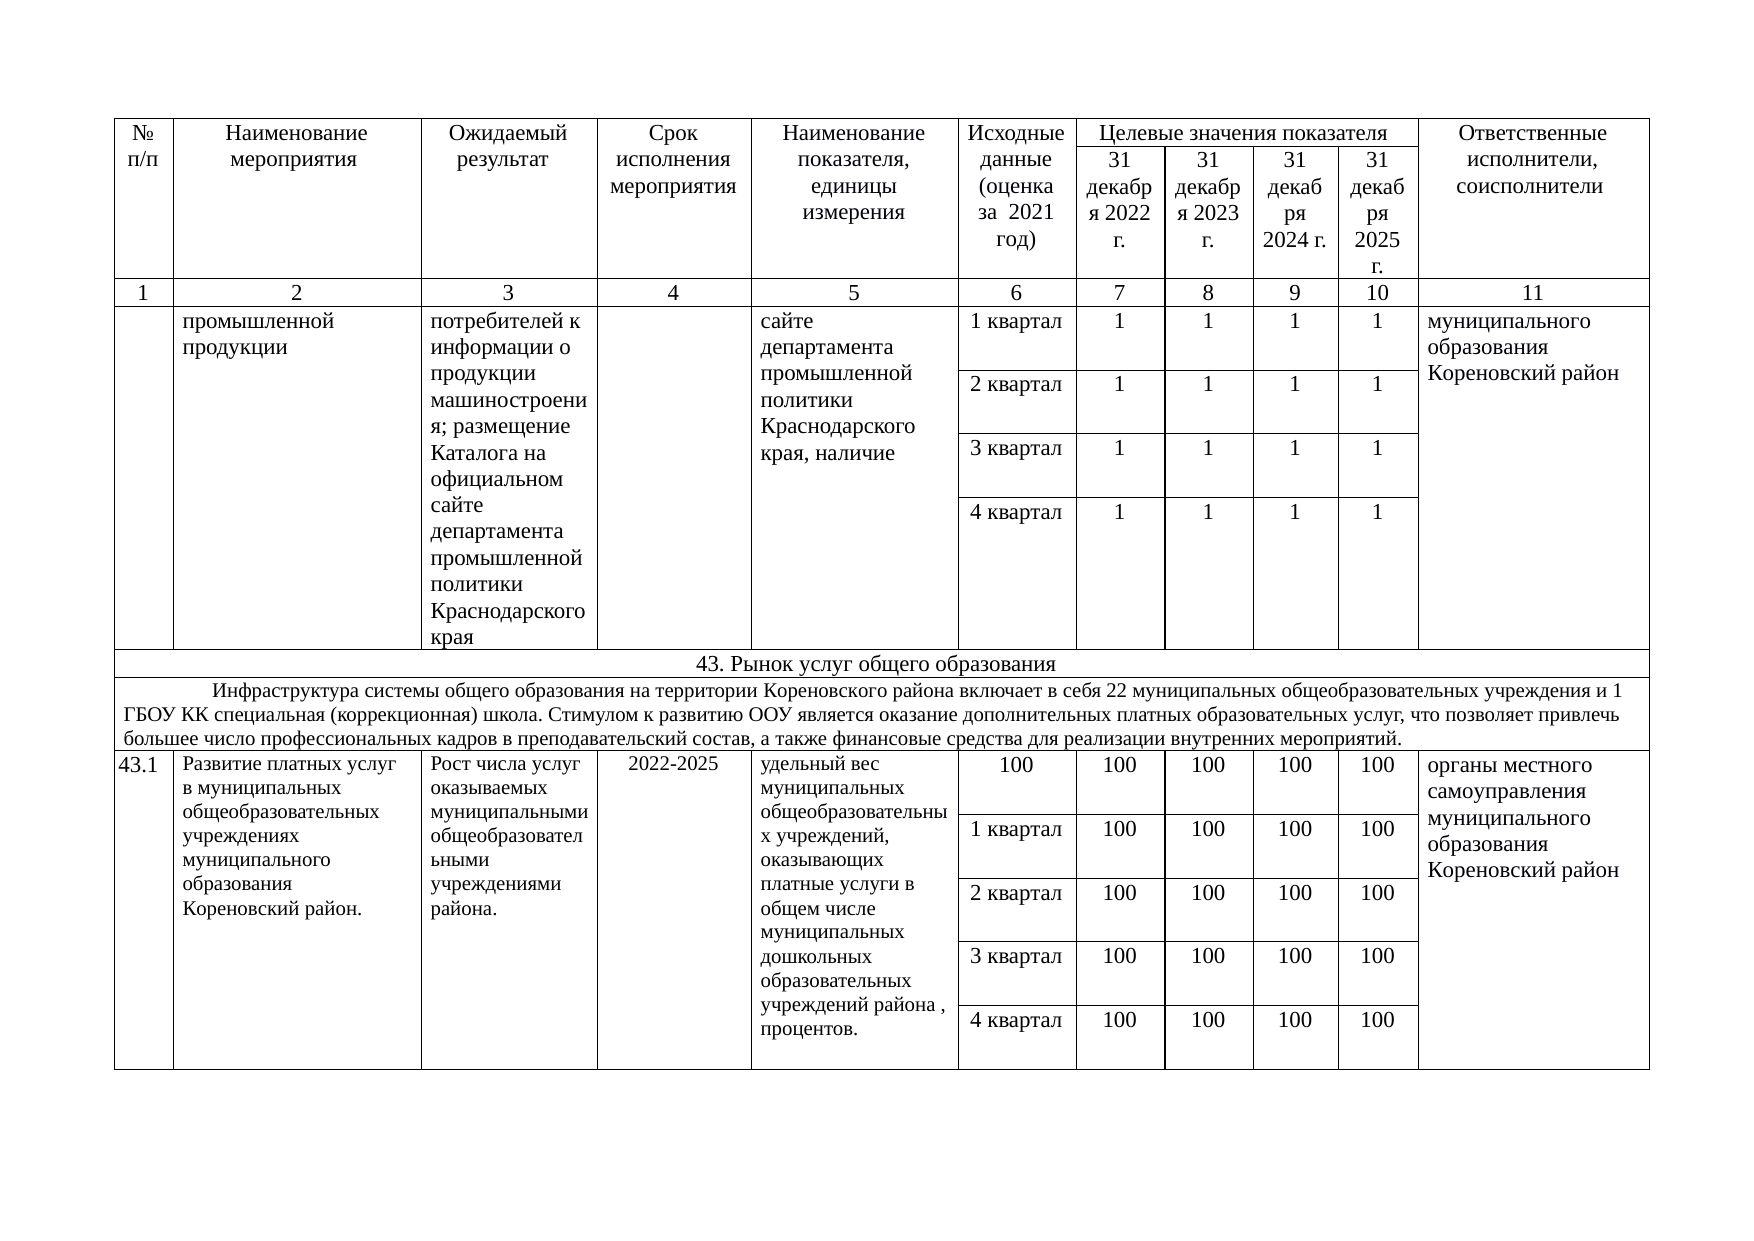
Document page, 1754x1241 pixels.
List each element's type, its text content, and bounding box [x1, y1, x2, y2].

table_header Наименование показателя, единицы измерения [752, 119, 958, 278]
table_cell 2 квартал [959, 879, 1076, 941]
table_cell 1 [1166, 434, 1253, 497]
table_cell 6 [959, 279, 1076, 306]
table_cell 1 [1254, 371, 1338, 433]
table_cell 2 квартал [959, 371, 1076, 433]
table_cell 1 квартал [959, 307, 1076, 369]
table_cell потребителей к информации о продукции машиностроения; размещение Каталога на официальном сайте департамента промышленной политики Краснодарского края [422, 307, 597, 649]
table_cell 1 [1254, 307, 1338, 369]
table_cell 3 квартал [959, 434, 1076, 497]
table_cell 43.1 [115, 751, 173, 1069]
table_cell 100 [1166, 751, 1253, 814]
table_cell 11 [1419, 279, 1649, 306]
table_cell 1 [1254, 434, 1338, 497]
table_header Ответственные исполнители, соисполнители [1419, 119, 1649, 278]
table_header Ожидаемый результат [422, 119, 597, 278]
table_cell 5 [752, 279, 958, 306]
table_cell 1 [1339, 434, 1418, 497]
table_header Целевые значения показателя [1077, 119, 1418, 146]
table_header Срок исполнения мероприятия [598, 119, 751, 278]
table_cell 100 [1166, 879, 1253, 941]
table_cell 100 [1077, 815, 1164, 877]
table_cell 4 квартал [959, 1006, 1076, 1069]
table_cell 100 [959, 751, 1076, 814]
table_cell 100 [1339, 879, 1418, 941]
table_cell 100 [1339, 751, 1418, 814]
table_cell [598, 307, 751, 649]
table_cell 1 [1077, 434, 1164, 497]
table_cell 100 [1254, 751, 1338, 814]
table_cell 1 [1339, 307, 1418, 369]
table_cell 1 [115, 279, 173, 306]
table_cell 100 [1077, 751, 1164, 814]
table_cell 31 декабря 2022 г. [1077, 147, 1164, 278]
table_cell 31 декабря 2023 г. [1166, 147, 1253, 278]
table_cell 1 [1166, 498, 1253, 649]
table_cell [115, 307, 173, 649]
table_cell промышленной продукции [174, 307, 421, 649]
table_cell 2022-2025 [598, 751, 751, 1069]
table_cell Рост числа услуг оказываемых муниципальными общеобразовательными учреждениями района. [422, 751, 597, 1069]
table_cell 100 [1077, 879, 1164, 941]
table_cell 43. Рынок услуг общего образования [115, 650, 1649, 677]
table_cell 100 [1339, 815, 1418, 877]
table_cell 100 [1254, 1006, 1338, 1069]
table_cell органы местного самоуправления муниципального образования Кореновский район [1419, 751, 1649, 1069]
table_cell 100 [1166, 815, 1253, 877]
table_cell 100 [1166, 1006, 1253, 1069]
table_cell удельный вес муниципальных общеобразовательных учреждений, оказывающих платные услуги в общем числе муниципальных дошкольных образовательных учреждений района , процентов. [752, 751, 958, 1069]
table_cell Развитие платных услуг в муниципальных общеобразовательных учреждениях муниципального образования Кореновский район. [174, 751, 421, 1069]
table_cell 4 квартал [959, 498, 1076, 649]
table_cell 100 [1166, 942, 1253, 1005]
table_cell 3 квартал [959, 942, 1076, 1005]
table_header Наименование мероприятия [174, 119, 421, 278]
table_cell 31 декабря 2025 г. [1339, 147, 1418, 278]
table_cell 100 [1254, 942, 1338, 1005]
table_cell сайте департамента промышленной политики Краснодарского края, наличие [752, 307, 958, 649]
table_cell 100 [1077, 942, 1164, 1005]
table_cell 1 [1339, 498, 1418, 649]
table_cell 8 [1166, 279, 1253, 306]
table_cell 31 декабря 2024 г. [1254, 147, 1338, 278]
table_cell 1 [1077, 307, 1164, 369]
table_cell 1 [1254, 498, 1338, 649]
table_cell 4 [598, 279, 751, 306]
table_cell 100 [1339, 942, 1418, 1005]
table_cell Инфраструктура системы общего образования на территории Кореновского района включает в себя 22 муниципальных общеобразовательных учреждения и 1 ГБОУ КК специальная (коррекционная) школа. Стимулом к развитию ООУ является оказание дополнительных платных образовательных услуг, что позволяет привлечь большее число профессиональных кадров в преподавательский состав, а также финансовые средства для реализации внутренних мероприятий. [115, 678, 1649, 750]
table_cell 9 [1254, 279, 1338, 306]
table_cell 1 [1166, 307, 1253, 369]
table_header Исходные данные (оценка за 2021 год) [959, 119, 1076, 278]
table_cell 10 [1339, 279, 1418, 306]
table_cell 1 квартал [959, 815, 1076, 877]
table_cell 100 [1254, 815, 1338, 877]
table_cell 1 [1077, 371, 1164, 433]
table_cell 2 [174, 279, 421, 306]
table_cell 1 [1339, 371, 1418, 433]
table_cell муниципального образования Кореновский район [1419, 307, 1649, 649]
table_cell 3 [422, 279, 597, 306]
table_cell 100 [1077, 1006, 1164, 1069]
table_cell 100 [1254, 879, 1338, 941]
table_header № п/п [115, 119, 173, 278]
table_cell 7 [1077, 279, 1164, 306]
table_cell 1 [1166, 371, 1253, 433]
table_cell 100 [1339, 1006, 1418, 1069]
table_cell 1 [1077, 498, 1164, 649]
